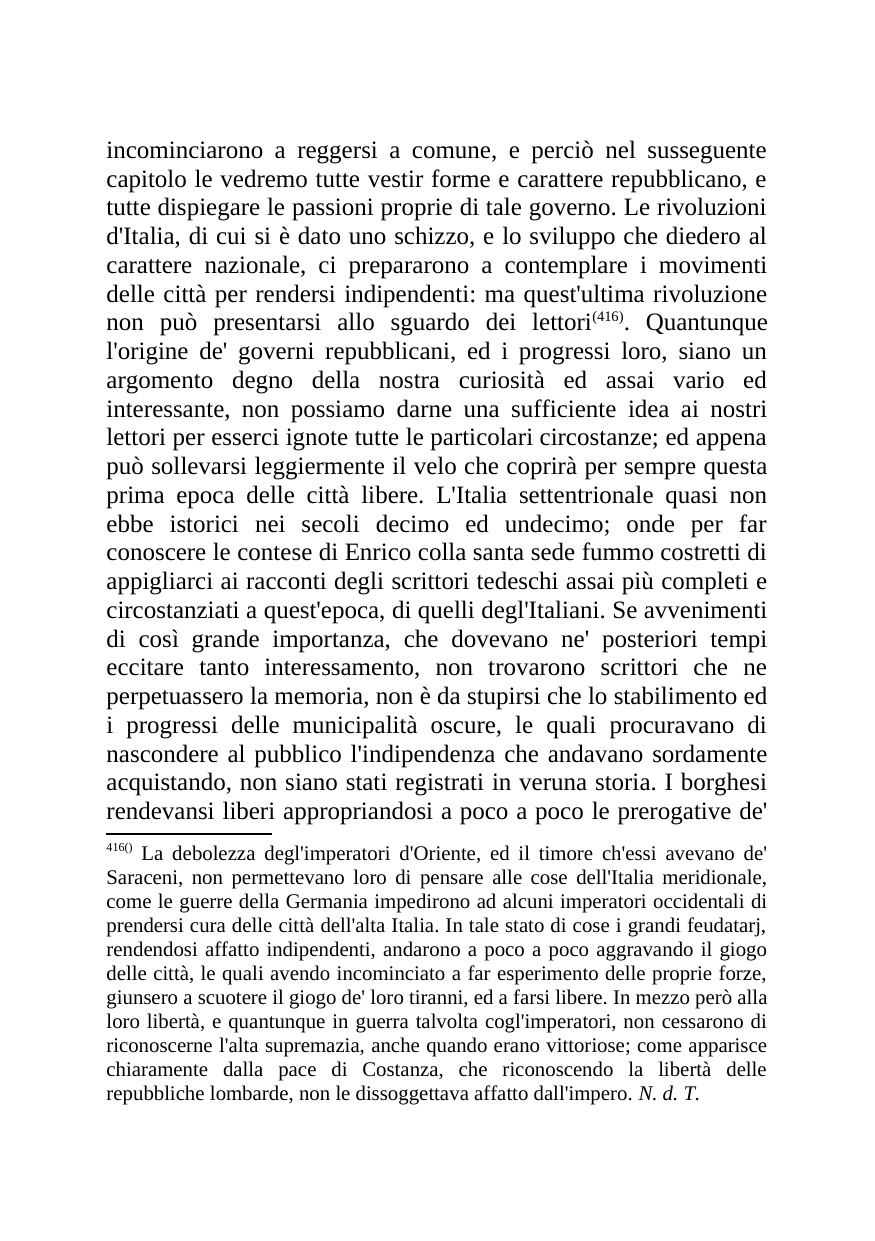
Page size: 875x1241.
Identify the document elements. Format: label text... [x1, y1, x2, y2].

text incominciarono a reggersi a comune, e perciò nel susseguente capitolo le vedremo tutte vestir forme e carattere repubblicano, e tutte dispiegare le passioni proprie di tale governo. Le rivoluzioni d'Italia, di cui si è dato uno schizzo, e lo sviluppo che diedero al carattere nazionale, ci prepararono a contemplare i movimenti delle città per rendersi indipendenti: ma quest'ultima rivoluzione non può presentarsi allo sguardo dei lettori(). Quantunque l'origine de' governi repubblicani, ed i progressi loro, siano un argomento degno della nostra curiosità ed assai vario ed interessante, non possiamo darne una sufficiente idea ai nostri lettori per esserci ignote tutte le particolari circostanze; ed appena può sollevarsi leggiermente il velo che coprirà per sempre questa prima epoca delle città libere. L'Italia settentrionale quasi non ebbe istorici nei secoli decimo ed undecimo; onde per far conoscere le contese di Enrico colla santa sede fummo costretti di appigliarci ai racconti degli scrittori tedeschi assai più completi e circostanziati a quest'epoca, di quelli degl'Italiani. Se avvenimenti di così grande importanza, che dovevano ne' posteriori tempi eccitare tanto interessamento, non trovarono scrittori che ne perpetuassero la memoria, non è da stupirsi che lo stabilimento ed i progressi delle municipalità oscure, le quali procuravano di nascondere al pubblico l'indipendenza che andavano sordamente acquistando, non siano stati registrati in veruna storia. I borghesi rendevansi liberi appropriandosi a poco a poco le prerogative de' [106, 135, 768, 825]
text () La debolezza degl'imperatori d'Oriente, ed il timore ch'essi avevano de' Saraceni, non permettevano loro di pensare alle cose dell'Italia meridionale, come le guerre della Germania impedirono ad alcuni imperatori occidentali di prendersi cura delle città dell'alta Italia. In tale stato di cose i grandi feudatarj, rendendosi affatto indipendenti, andarono a poco a poco aggravando il giogo delle città, le quali avendo incominciato a far esperimento delle proprie forze, giunsero a scuotere il giogo de' loro tiranni, ed a farsi libere. In mezzo però alla loro libertà, e quantunque in guerra talvolta cogl'imperatori, non cessarono di riconoscerne l'alta supremazia, anche quando erano vittoriose; come apparisce chiaramente dalla pace di Costanza, che riconoscendo la libertà delle repubbliche lombarde, non le dissoggettava affatto dall'impero. N. d. T. [106, 841, 768, 1105]
